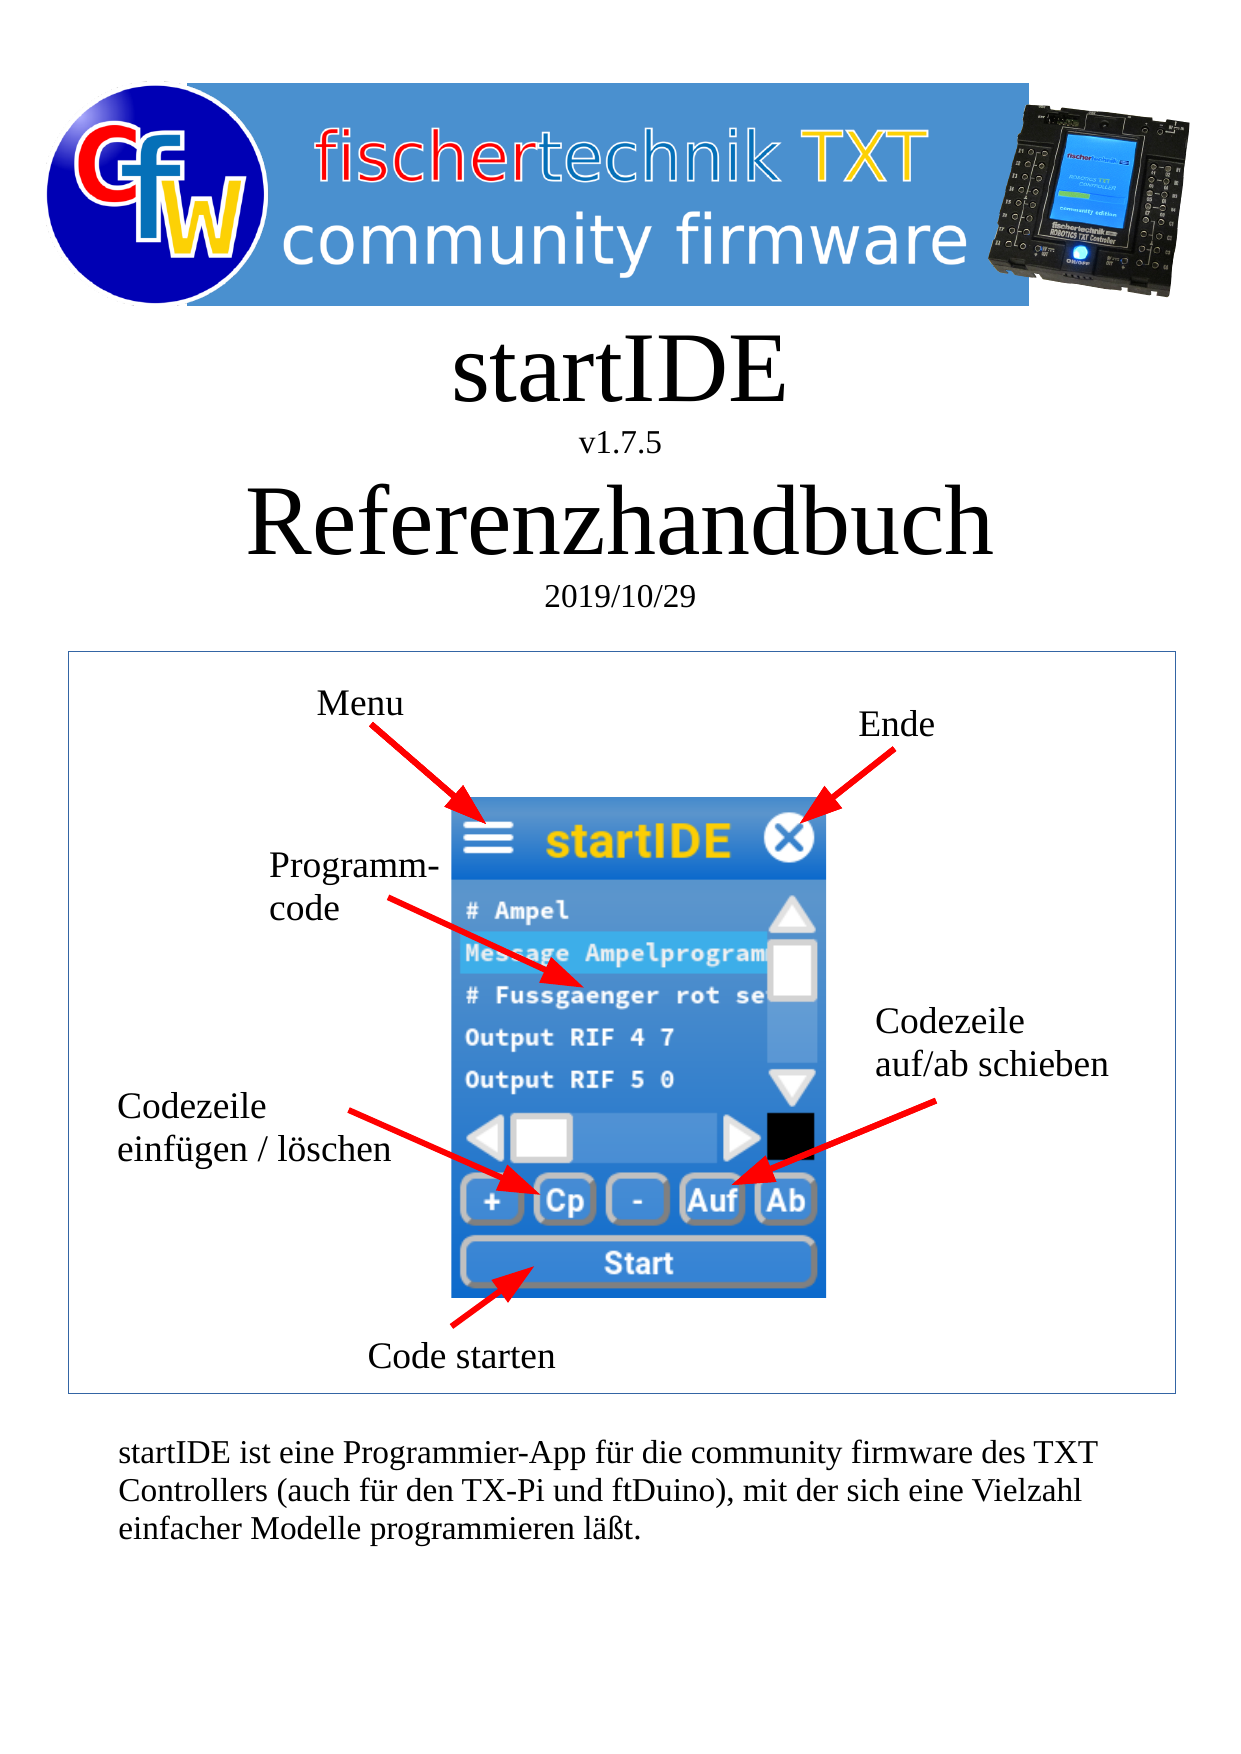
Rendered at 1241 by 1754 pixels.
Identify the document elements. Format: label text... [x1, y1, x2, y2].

text v1.7.5 [118, 423, 1122, 461]
text startIDE [118, 308, 1122, 423]
text 2019/10/29 [118, 576, 1122, 614]
text startIDE ist eine Programmier-App für die community firmware des TXT Controllers (auch für den TX-Pi und ftDuino), mit der sich eine Vielzahl einfacher Modelle programmieren läßt. [118, 1432, 1122, 1547]
picture [451, 797, 827, 1298]
text Referenzhandbuch [118, 461, 1122, 576]
